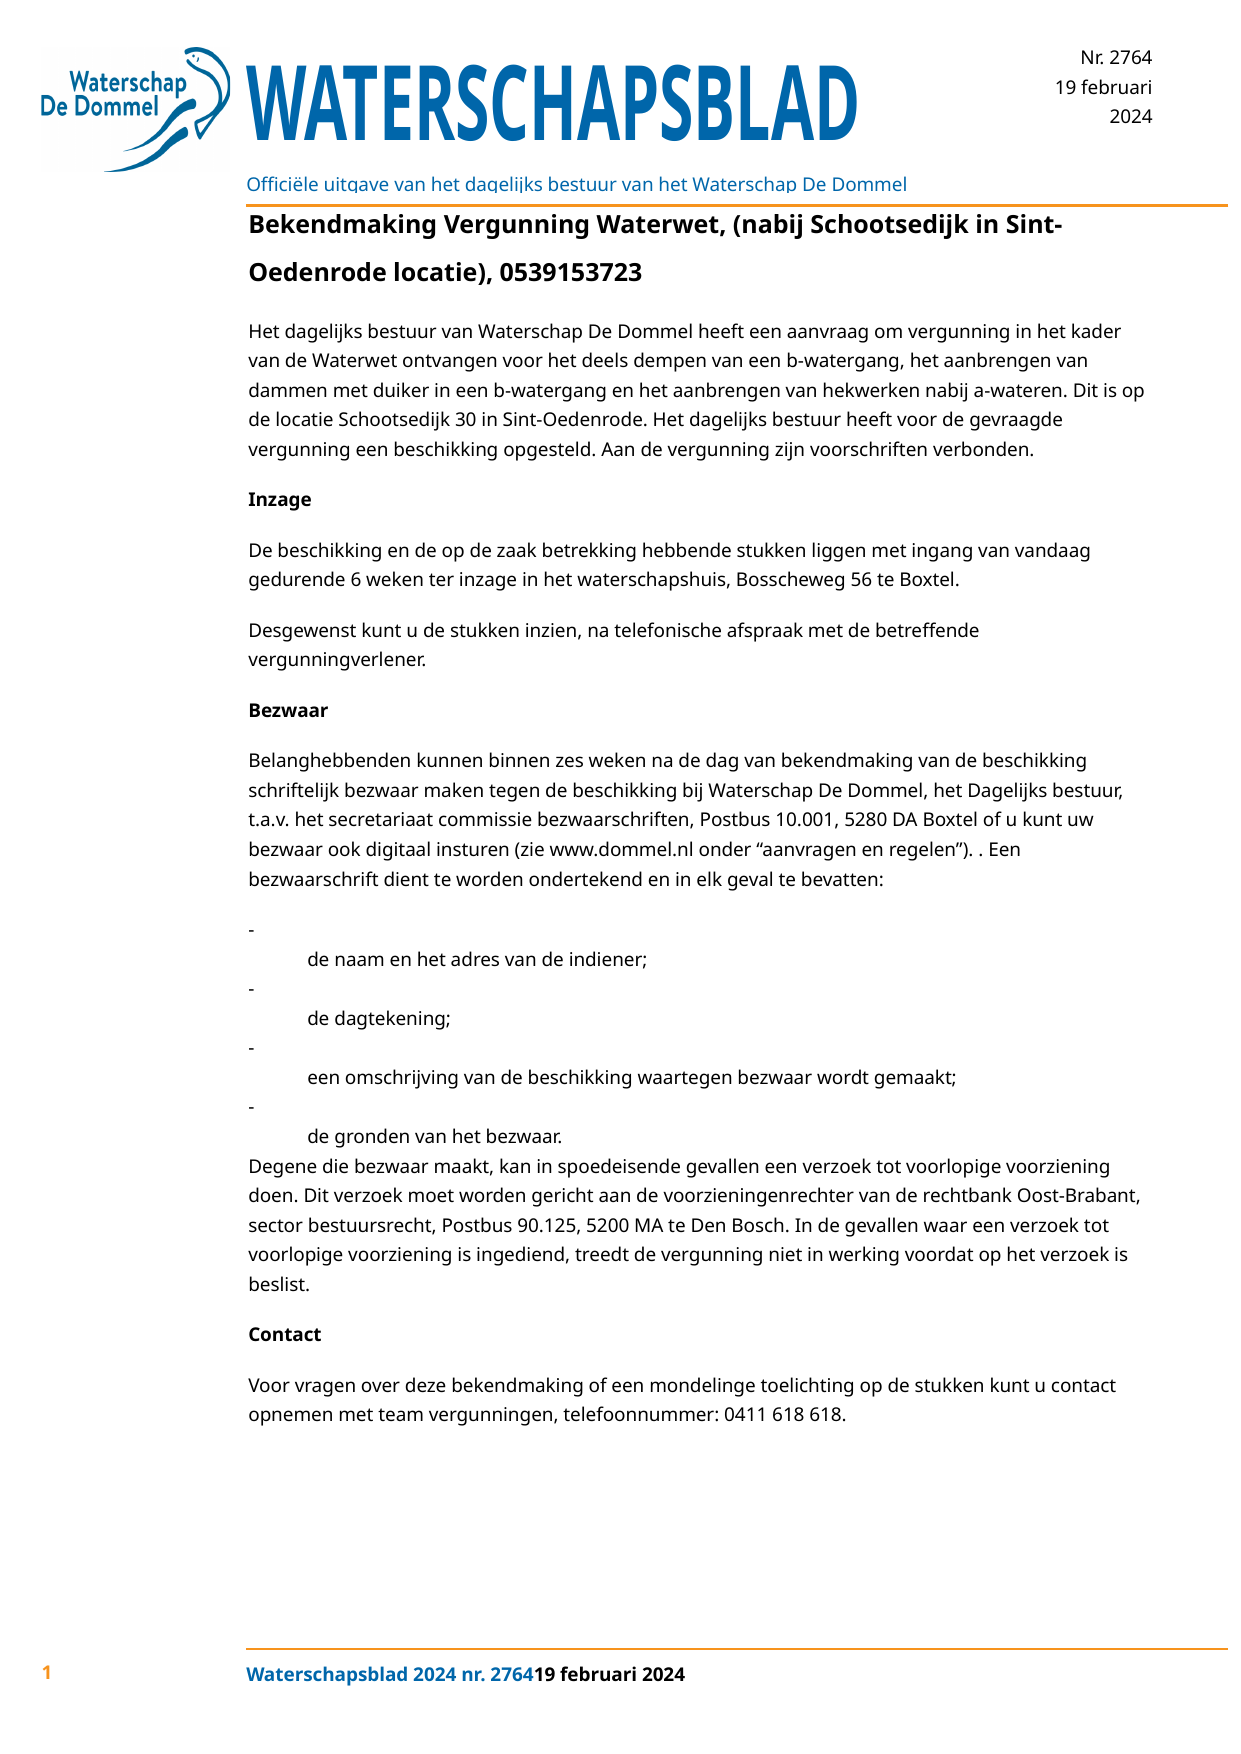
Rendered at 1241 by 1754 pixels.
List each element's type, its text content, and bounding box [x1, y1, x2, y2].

picture [198, 118, 210, 131]
list de gronden van het bezwaar. [248, 1123, 1152, 1149]
text Desgewenst kunt u de stukken inzien, na telefonische afspraak met de betreffende vergunningverlener. [248, 617, 1152, 672]
picture [45, 99, 51, 111]
list de naam en het adres van de indiener; [248, 946, 1152, 972]
text Degene die bezwaar maakt, kan in spoedeisende gevallen een verzoek tot voorlopige voorziening doen. Dit verzoek moet worden gericht aan de voorzieningenrechter van de rechtbank Oost-Brabant, sector bestuursrecht, Postbus 90.125, 5200 MA te Den Bosch. In de gevallen waar een verzoek tot voorlopige voorziening is ingediend, treedt de vergunning niet in werking voordat op het verzoek is beslist. [248, 1153, 1152, 1297]
text Bekendmaking Vergunning Waterwet, (nabij Schootsedijk in Sint-Oedenrode locatie), 0539153723 [248, 207, 1152, 288]
text Het dagelijks bestuur van Waterschap De Dommel heeft een aanvraag om vergunning in het kader van de Waterwet ontvangen voor het deels dempen van een b-watergang, het aanbrengen van dammen met duiker in een b-watergang en het aanbrengen van hekwerken nabij a-wateren. Dit is op de locatie Schootsedijk 30 in Sint-Oedenrode. Het dagelijks bestuur heeft voor de gevraagde vergunning een beschikking opgesteld. Aan de vergunning zijn voorschriften verbonden. [248, 318, 1152, 462]
list de dagtekening; [248, 1005, 1152, 1031]
text Contact [248, 1322, 1152, 1347]
text Voor vragen over deze bekendmaking of een mondelinge toelichting op de stukken kunt u contact opnemen met team vergunningen, telefoonnummer: 0411 618 618. [248, 1372, 1152, 1427]
text Belanghebbenden kunnen binnen zes weken na de dag van bekendmaking van de beschikking schriftelijk bezwaar maken tegen de beschikking bij Waterschap De Dommel, het Dagelijks bestuur, t.a.v. het secretariaat commissie bezwaarschriften, Postbus 10.001, 5280 DA Boxtel of u kunt uw bezwaar ook digitaal insturen (zie www.dommel.nl onder “aanvragen en regelen”). . Een bezwaarschrift dient te worden ondertekend en in elk geval te bevatten: [248, 747, 1152, 892]
picture [204, 47, 231, 76]
text Bezwaar [248, 697, 1152, 723]
text De beschikking en de op de zaak betrekking hebbende stukken liggen met ingang van vandaag gedurende 6 weken ter inzage in het waterschapshuis, Bosscheweg 56 te Boxtel. [248, 537, 1152, 592]
text Inzage [248, 487, 1152, 512]
list een omschrijving van de beschikking waartegen bezwaar wordt gemaakt; [248, 1064, 1152, 1090]
picture [41, 47, 231, 172]
